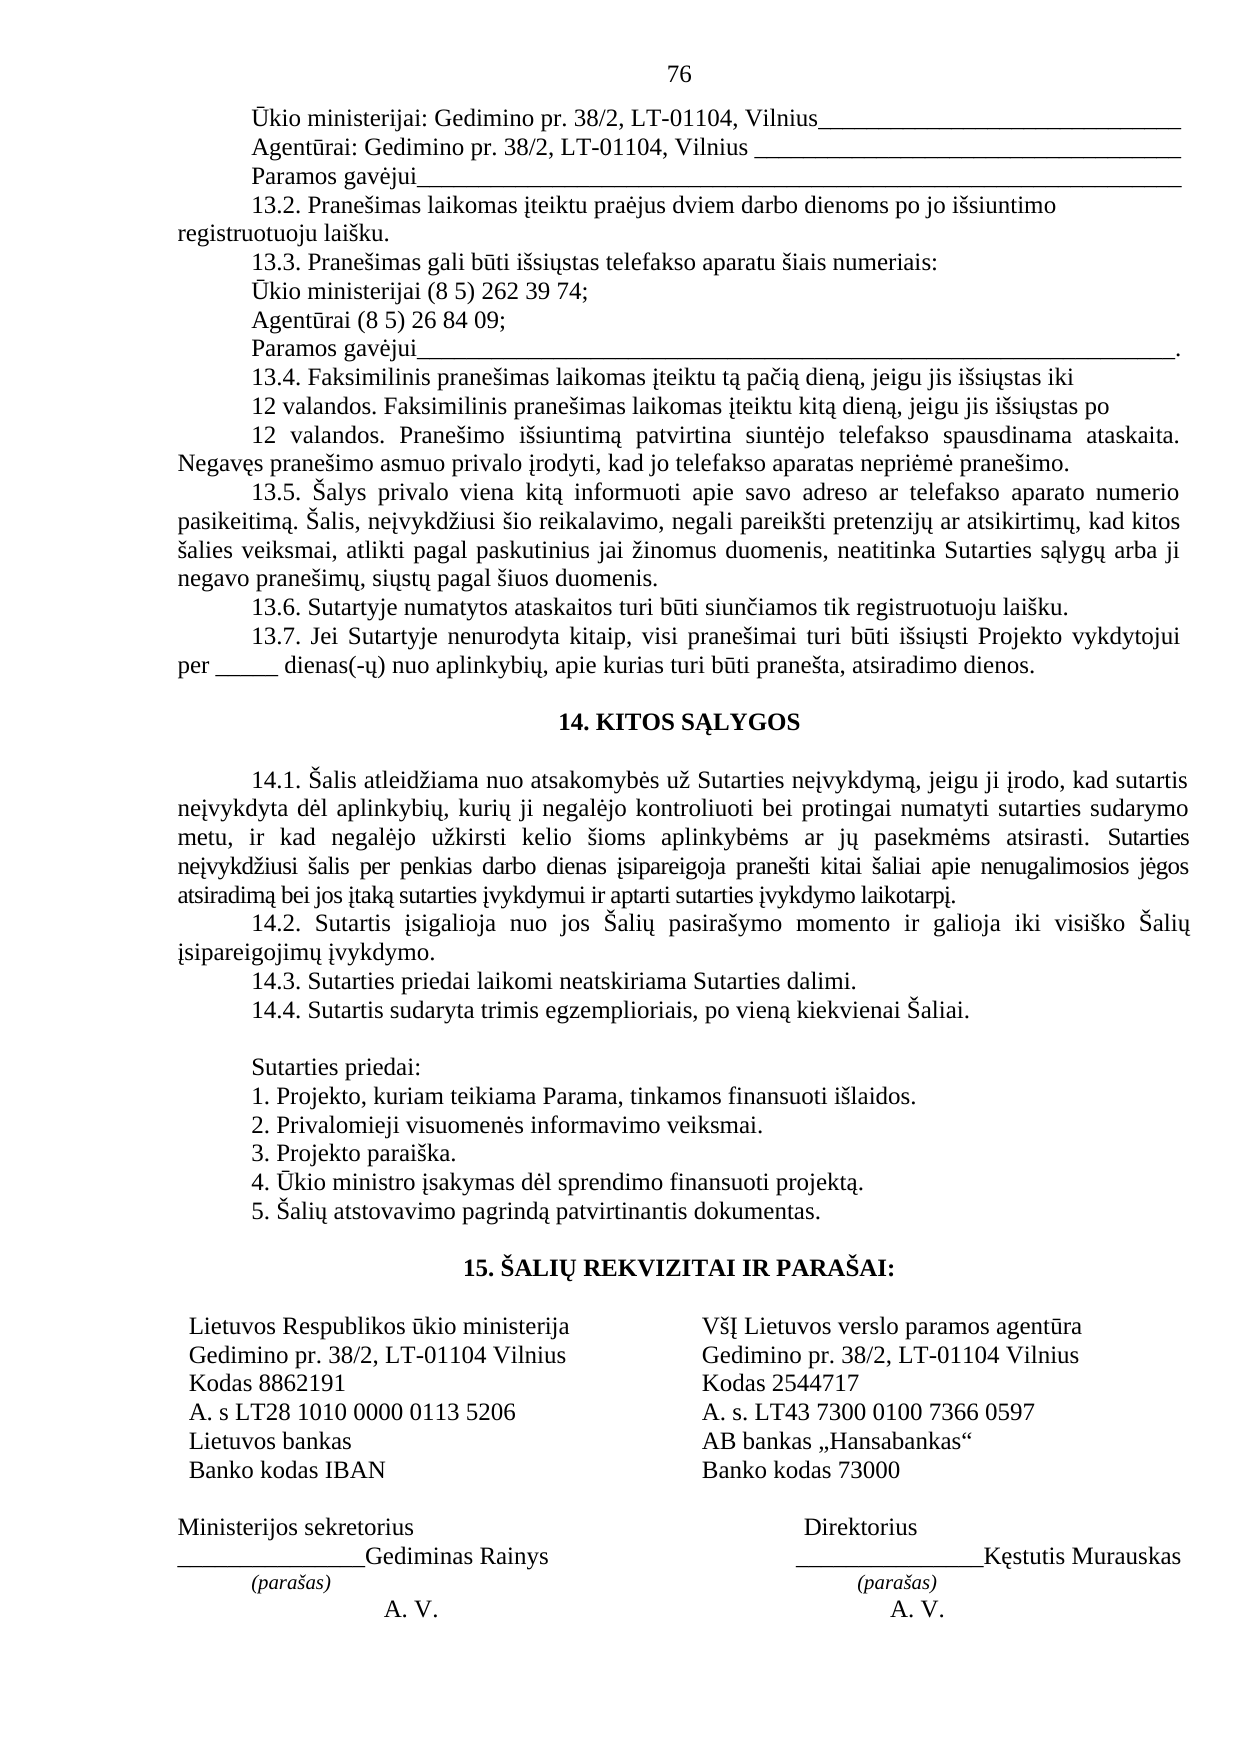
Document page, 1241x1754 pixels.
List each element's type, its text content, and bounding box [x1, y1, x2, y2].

table_cell Gedimino pr. 38/2, LT-01104 Vilnius [690, 1340, 1204, 1368]
text 15. ŠALIŲ REKVIZITAI IR PARAŠAI: [177, 1253, 1181, 1282]
table_header VšĮ Lietuvos verslo paramos agentūra [690, 1311, 1204, 1340]
text 13.3. Pranešimas gali būti išsiųstas telefakso aparatu šiais numeriais: [177, 247, 1181, 276]
table_cell A. s. LT43 7300 0100 7366 0597 [690, 1397, 1204, 1426]
text 13.4. Faksimilinis pranešimas laikomas įteiktu tą pačią dieną, jeigu jis išsiųstas iki [177, 362, 1181, 391]
text 2. Privalomieji visuomenės informavimo veiksmai. [177, 1110, 1181, 1138]
table_cell Kodas 8862191 [177, 1369, 690, 1397]
table_cell A. s LT28 1010 0000 0113 5206 [177, 1397, 690, 1426]
table_cell AB bankas „Hansabankas“ [690, 1426, 1204, 1455]
text 5. Šalių atstovavimo pagrindą patvirtinantis dokumentas. [177, 1196, 1181, 1225]
text Agentūrai (8 5) 26 84 09; [177, 305, 1181, 333]
text Agentūrai: Gedimino pr. 38/2, LT-01104, Vilnius [177, 132, 1181, 161]
text 14.4. Sutartis sudaryta trimis egzemplioriais, po vieną kiekvienai Šaliai. [177, 995, 1192, 1023]
text 12 valandos. Faksimilinis pranešimas laikomas įteiktu kitą dieną, jeigu jis išsiųstas po [177, 391, 1181, 420]
text Paramos gavėjui [177, 161, 1181, 190]
text (parašas) (parašas) [177, 1570, 1181, 1594]
text 14.2. Sutartis įsigalioja nuo jos Šalių pasirašymo momento ir galioja iki visiško Šalių įsipareigojimų įvykdymo. [177, 908, 1192, 966]
text Ūkio ministerijai (8 5) 262 39 74; [177, 276, 1181, 305]
text Paramos gavėjui . [177, 333, 1181, 362]
text 14.3. Sutarties priedai laikomi neatskiriama Sutarties dalimi. [177, 966, 1192, 995]
table_cell Banko kodas IBAN [177, 1455, 690, 1483]
table_cell Lietuvos bankas [177, 1426, 690, 1455]
text 13.6. Sutartyje numatytos ataskaitos turi būti siunčiamos tik registruotuoju laišku. [177, 592, 1181, 621]
table_cell Gedimino pr. 38/2, LT-01104 Vilnius [177, 1340, 690, 1368]
text 13.2. Pranešimas laikomas įteiktu praėjus dviem darbo dienoms po jo išsiuntimo registruotuoju laišku. [177, 190, 1181, 247]
text 13.7. Jei Sutartyje nenurodyta kitaip, visi pranešimai turi būti išsiųsti Projekto vykdytojui per _____ dienas(-ų) nuo aplinkybių, apie kurias turi būti pranešta, atsiradimo dienos. [177, 621, 1181, 678]
text _______________Gediminas Rainys _______________Kęstutis Murauskas [177, 1541, 1181, 1570]
text 1. Projekto, kuriam teikiama Parama, tinkamos finansuoti išlaidos. [177, 1081, 1181, 1110]
text 4. Ūkio ministro įsakymas dėl sprendimo finansuoti projektą. [177, 1167, 1181, 1196]
text 3. Projekto paraiška. [177, 1138, 1181, 1167]
table_header Lietuvos Respublikos ūkio ministerija [177, 1311, 690, 1340]
text 14. KITOS SĄLYGOS [177, 707, 1181, 736]
table_cell Banko kodas 73000 [690, 1455, 1204, 1483]
text A. V. A. V. [177, 1594, 1181, 1622]
table_cell Kodas 2544717 [690, 1369, 1204, 1397]
text 14.1. Šalis atleidžiama nuo atsakomybės už Sutarties neįvykdymą, jeigu ji įrodo, kad sutartis neįvykdyta dėl aplinkybių, kurių ji negalėjo kontroliuoti bei protingai numatyti sutarties sudarymo metu, ir kad negalėjo užkirsti kelio šioms aplinkybėms ar jų pasekmėms atsirasti. Sutarties neįvykdžiusi šalis per penkias darbo dienas įsipareigoja pranešti kitai šaliai apie nenugalimosios jėgos atsiradimą bei jos įtaką sutarties įvykdymui ir aptarti sutarties įvykdymo laikotarpį. [177, 765, 1189, 908]
text 13.5. Šalys privalo viena kitą informuoti apie savo adreso ar telefakso aparato numerio pasikeitimą. Šalis, neįvykdžiusi šio reikalavimo, negali pareikšti pretenzijų ar atsikirtimų, kad kitos šalies veiksmai, atlikti pagal paskutinius jai žinomus duomenis, neatitinka Sutarties sąlygų arba ji negavo pranešimų, siųstų pagal šiuos duomenis. [177, 477, 1181, 592]
text 12 valandos. Pranešimo išsiuntimą patvirtina siuntėjo telefakso spausdinama ataskaita. Negavęs pranešimo asmuo privalo įrodyti, kad jo telefakso aparatas nepriėmė pranešimo. [177, 420, 1181, 477]
text Ministerijos sekretorius Direktorius [177, 1512, 1181, 1541]
text Ūkio ministerijai: Gedimino pr. 38/2, LT-01104, Vilnius [177, 103, 1181, 132]
text Sutarties priedai: [177, 1052, 1181, 1081]
